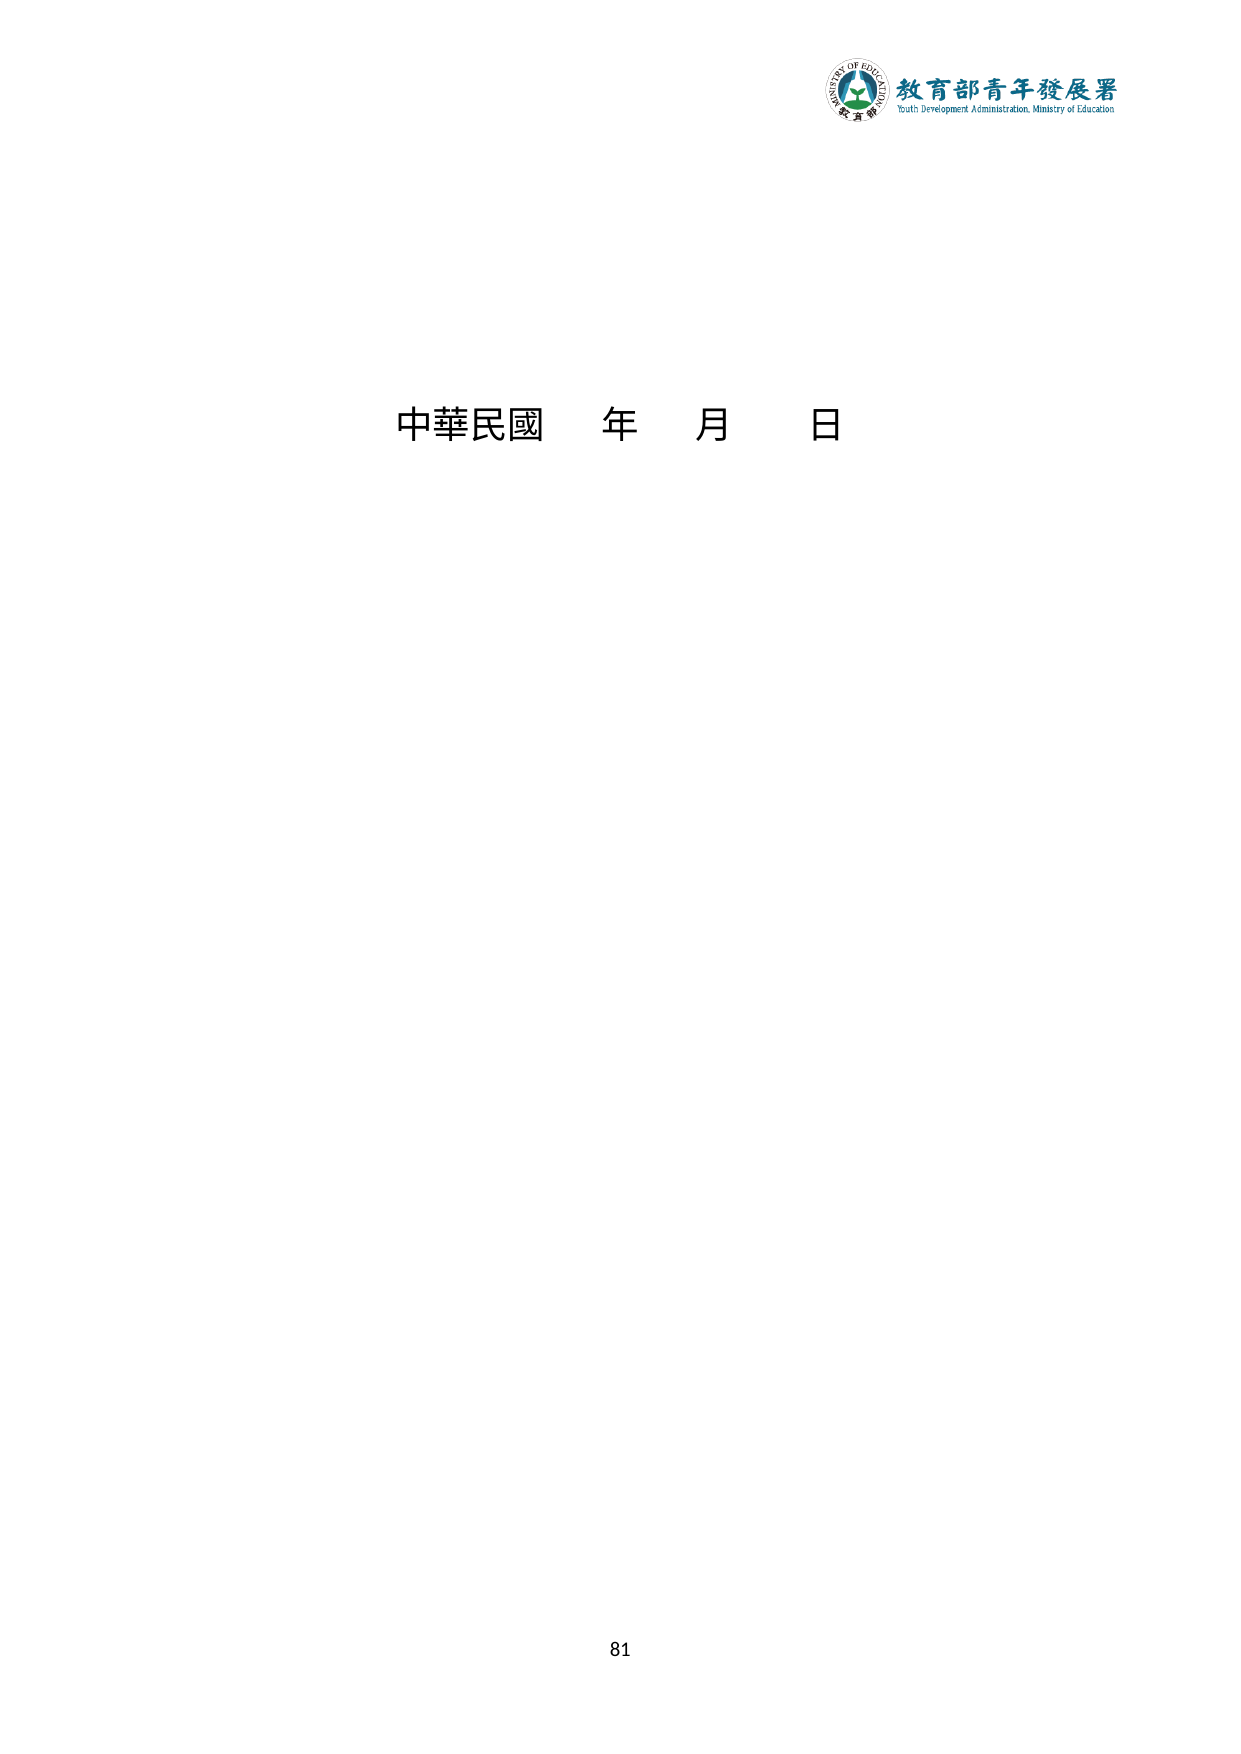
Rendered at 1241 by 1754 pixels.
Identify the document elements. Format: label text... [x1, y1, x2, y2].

text 中華民國 年 月 日 [118, 381, 1122, 443]
